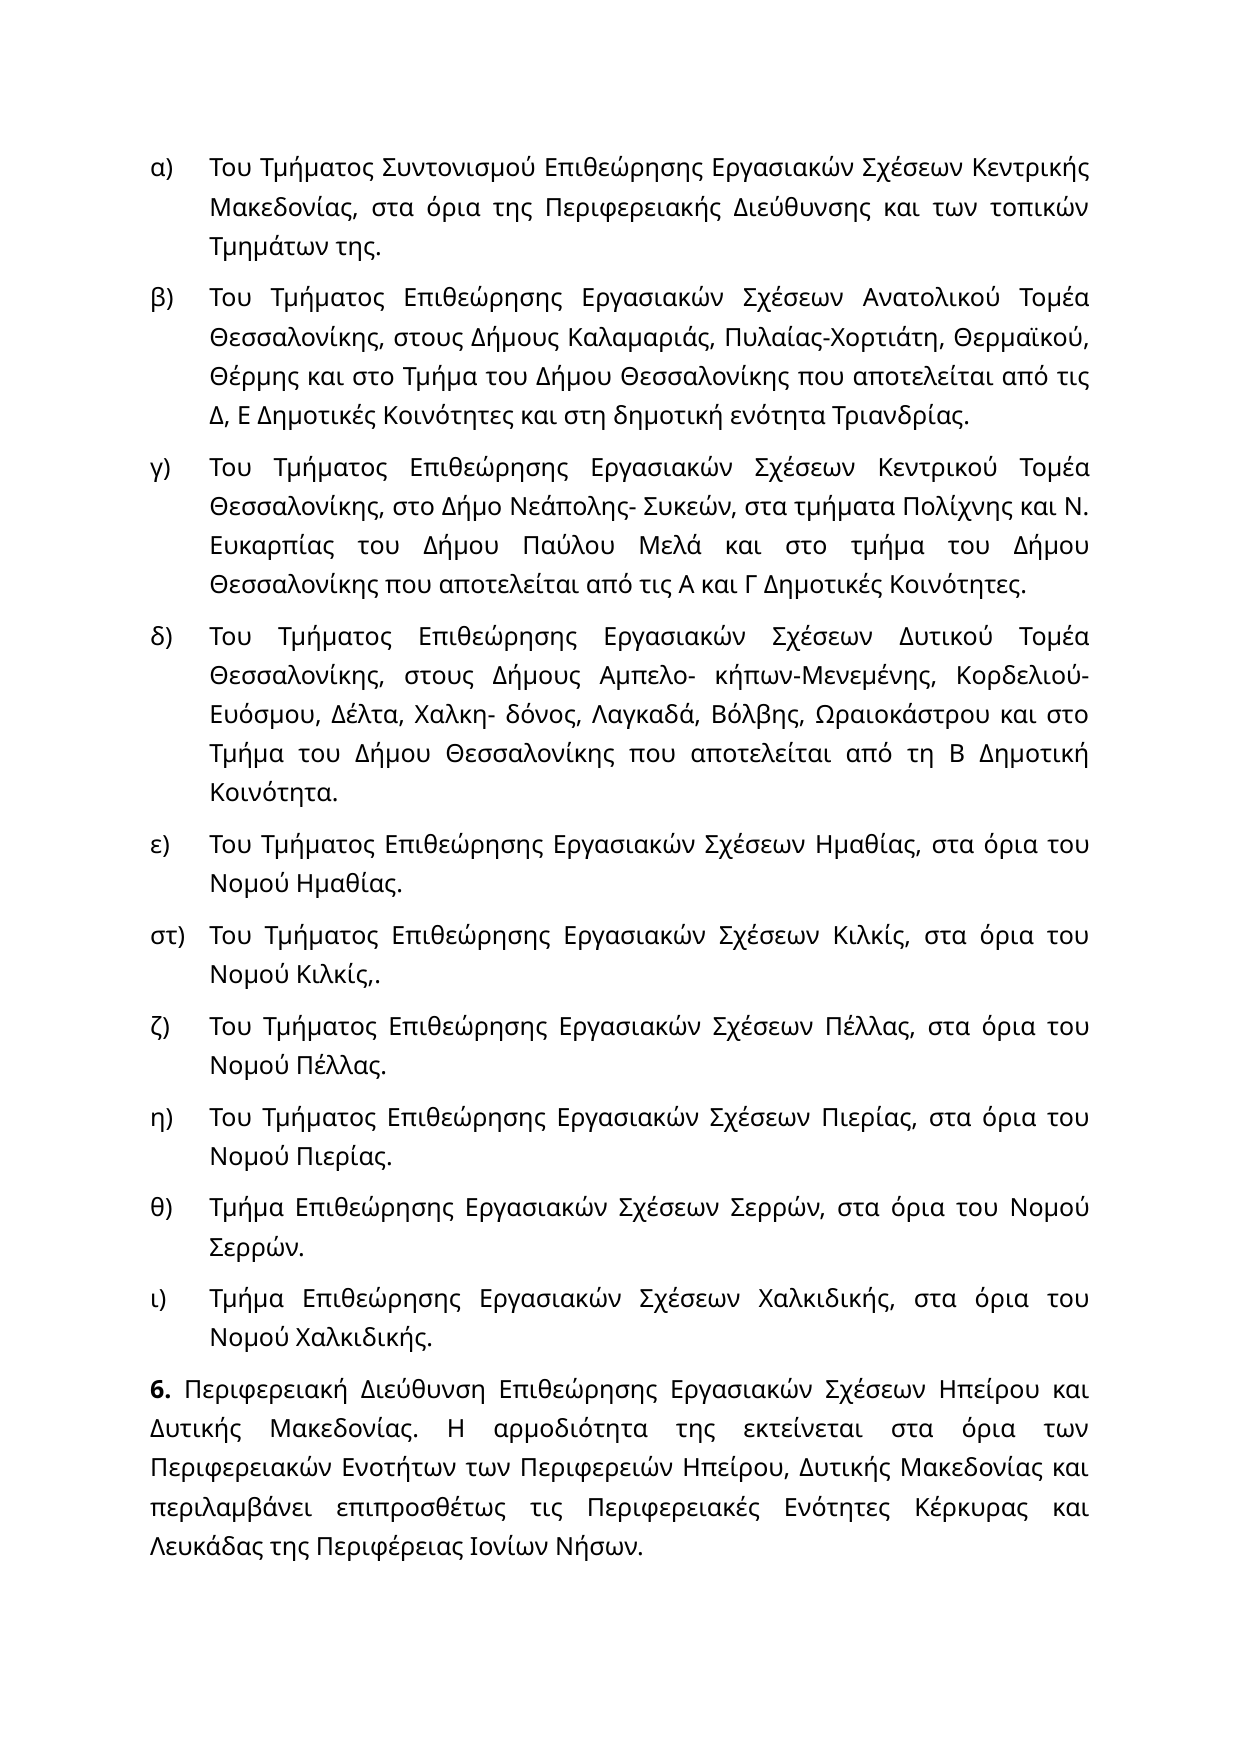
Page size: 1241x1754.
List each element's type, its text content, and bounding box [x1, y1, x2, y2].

text 6. Περιφερειακή Διεύθυνση Επιθεώρησης Εργασιακών Σχέσεων Ηπείρου και Δυτικής Μακεδονίας. Η αρμοδιότητα της εκτείνεται στα όρια των Περιφερειακών Ενοτήτων των Περιφερειών Ηπείρου, Δυτικής Μακεδονίας και περιλαμβάνει επιπροσθέτως τις Περιφερειακές Ενότητες Κέρκυρας και Λευκάδας της Περιφέρειας Ιονίων Νήσων. [150, 1372, 1090, 1562]
list στ) Του Τμήματος Επιθεώρησης Εργασιακών Σχέσεων Κιλκίς, στα όρια του Νομού Κιλκίς,. [150, 917, 1090, 991]
list δ) Του Τμήματος Επιθεώρησης Εργασιακών Σχέσεων Δυτικού Τομέα Θεσσαλονίκης, στους Δήμους Αμπελο- κήπων-Μενεμένης, Κορδελιού-Ευόσμου, Δέλτα, Χαλκη- δόνος, Λαγκαδά, Βόλβης, Ωραιοκάστρου και στο Τμήμα του Δήμου Θεσσαλονίκης που αποτελείται από τη Β Δημοτική Κοινότητα. [150, 618, 1090, 809]
list θ) Τμήμα Επιθεώρησης Εργασιακών Σχέσεων Σερρών, στα όρια του Νομού Σερρών. [150, 1190, 1090, 1263]
list β) Του Τμήματος Επιθεώρησης Εργασιακών Σχέσεων Ανατολικού Τομέα Θεσσαλονίκης, στους Δήμους Καλαμαριάς, Πυλαίας-Χορτιάτη, Θερμαϊκού, Θέρμης και στο Τμήμα του Δήμου Θεσσαλονίκης που αποτελείται από τις Δ, Ε Δημοτικές Κοινότητες και στη δημοτική ενότητα Τριανδρίας. [150, 280, 1090, 432]
list η) Του Τμήματος Επιθεώρησης Εργασιακών Σχέσεων Πιερίας, στα όρια του Νομού Πιερίας. [150, 1099, 1090, 1172]
list ζ) Του Τμήματος Επιθεώρησης Εργασιακών Σχέσεων Πέλλας, στα όρια του Νομού Πέλλας. [150, 1008, 1090, 1082]
list ι) Τμήμα Επιθεώρησης Εργασιακών Σχέσεων Χαλκιδικής, στα όρια του Νομού Χαλκιδικής. [150, 1281, 1090, 1354]
list γ) Του Τμήματος Επιθεώρησης Εργασιακών Σχέσεων Κεντρικού Τομέα Θεσσαλονίκης, στο Δήμο Νεάπολης- Συκεών, στα τμήματα Πολίχνης και Ν. Ευκαρπίας του Δήμου Παύλου Μελά και στο τμήμα του Δήμου Θεσσαλονίκης που αποτελείται από τις Α και Γ Δημοτικές Κοινότητες. [150, 449, 1090, 601]
list ε) Του Τμήματος Επιθεώρησης Εργασιακών Σχέσεων Ημαθίας, στα όρια του Νομού Ημαθίας. [150, 827, 1090, 900]
list α) Του Τμήματος Συντονισμού Επιθεώρησης Εργασιακών Σχέσεων Κεντρικής Μακεδονίας, στα όρια της Περιφερειακής Διεύθυνσης και των τοπικών Τμημάτων της. [150, 150, 1090, 262]
